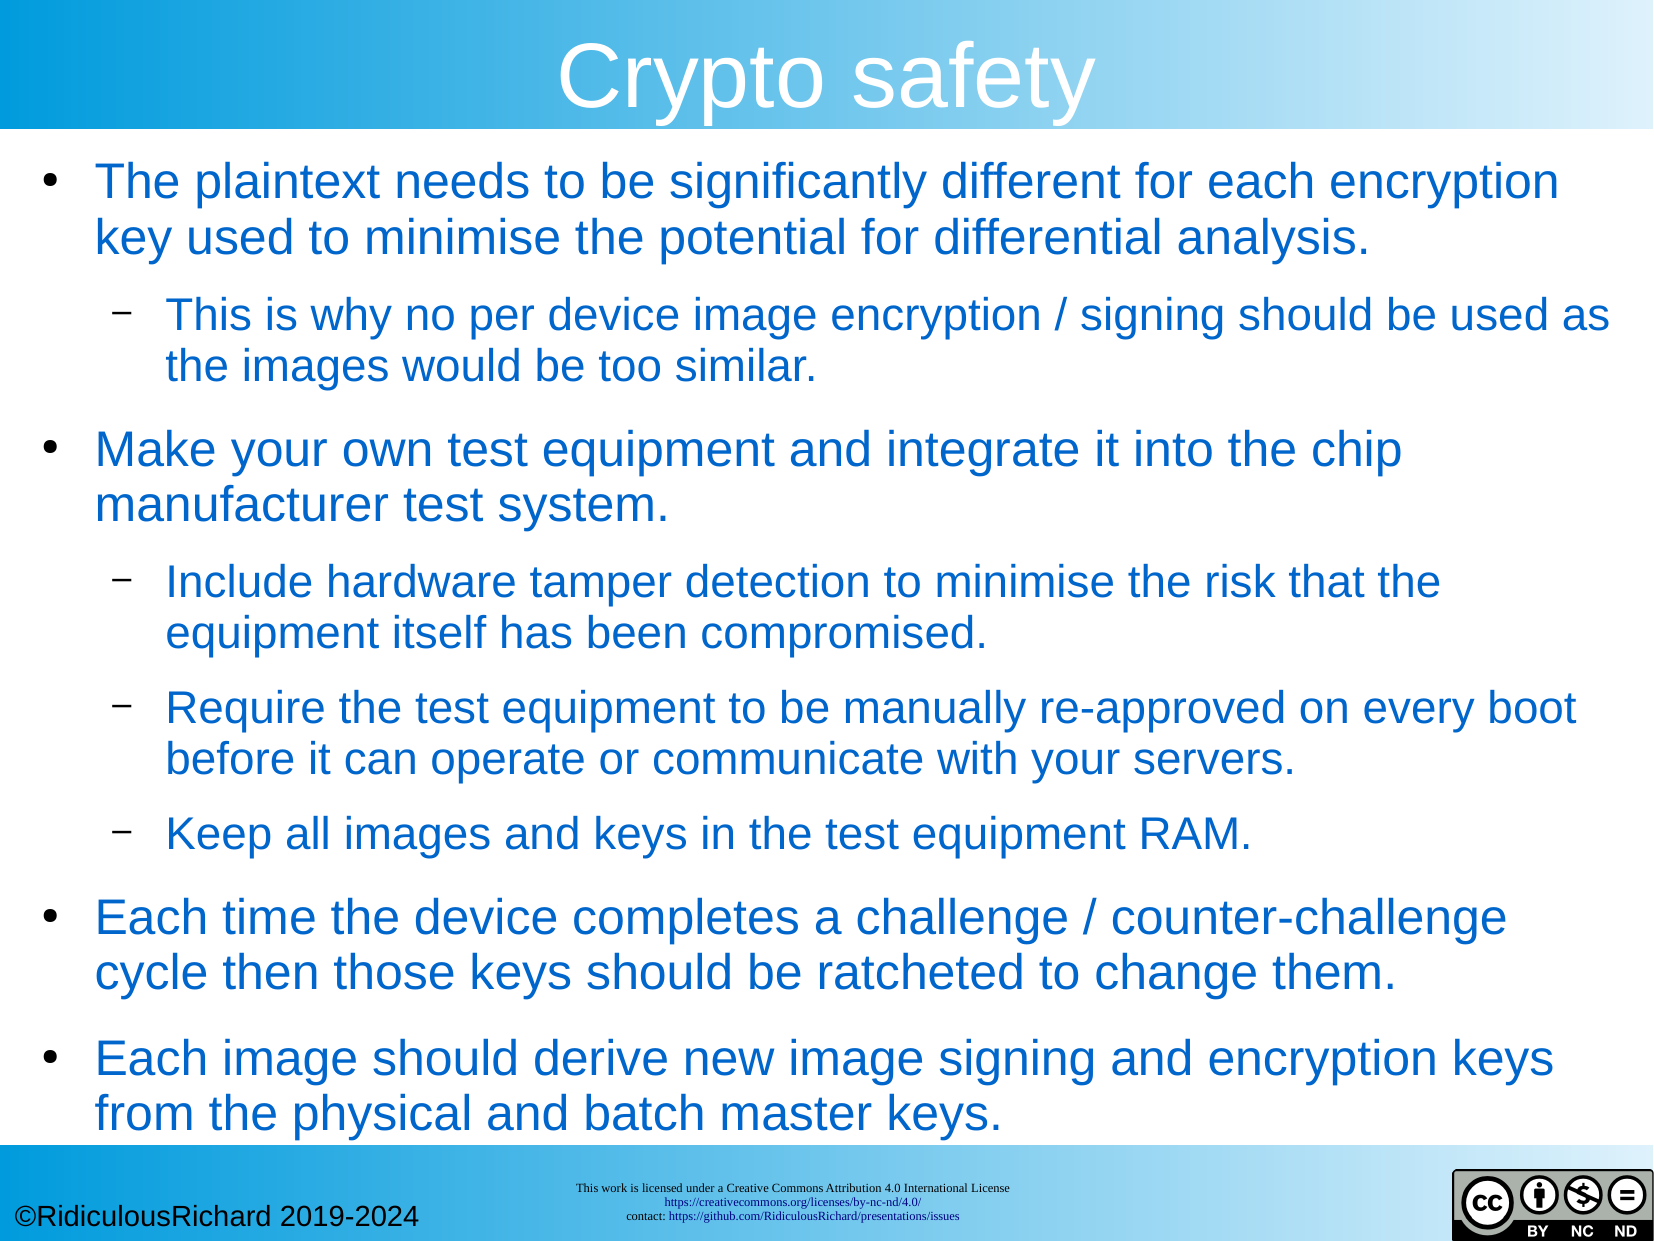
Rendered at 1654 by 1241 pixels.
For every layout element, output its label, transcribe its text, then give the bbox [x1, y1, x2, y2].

title Crypto safety [82, 23, 1571, 129]
picture [138, 1146, 142, 1241]
list The plaintext needs to be significantly different for each encryption key used to minimise the potential for differential analysis. This is why no per device image encryption / signing should be used as the images would be too similar. Make your own test equipment and integrate it into the chip manufacturer test system. Include hardware tamper detection to minimise the risk that the equipment itself has been compromised. Require the test equipment to be manually re-approved on every boot before it can operate or communicate with your servers. Keep all images and keys in the test equipment RAM. Each time the device completes a challenge / counter-challenge cycle then those keys should be ratcheted to change them. Each image should derive new image signing and encryption keys from the physical and batch master keys. [23, 153, 1630, 1146]
picture [1452, 1169, 1654, 1241]
